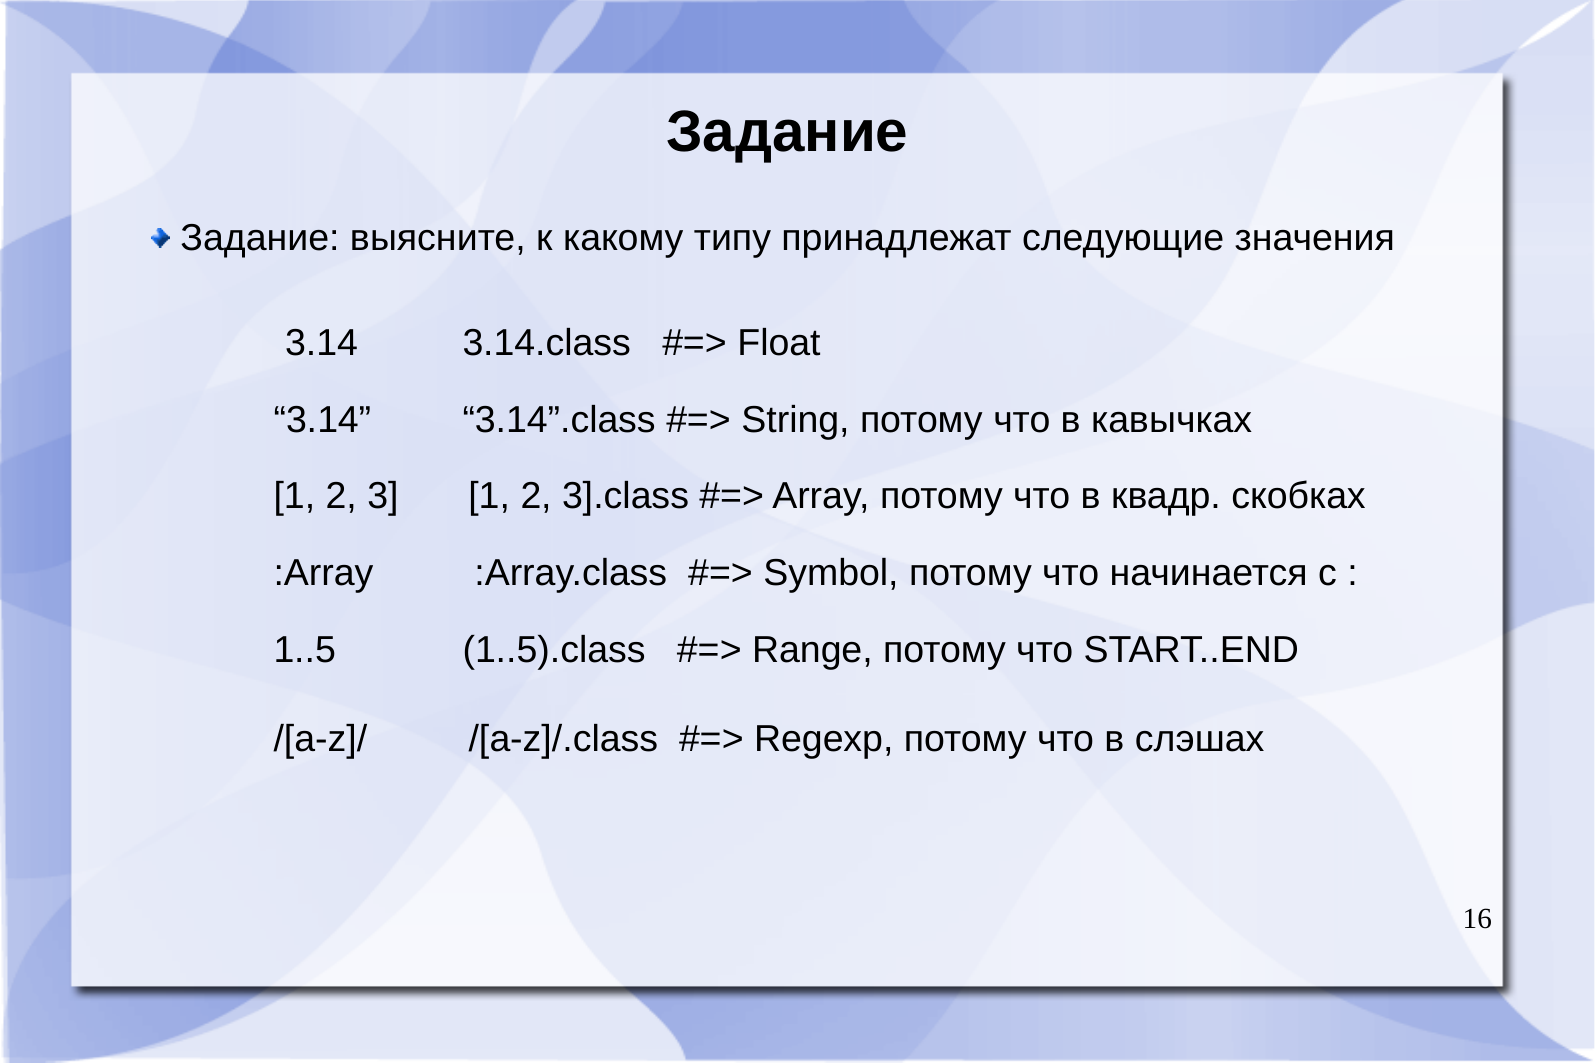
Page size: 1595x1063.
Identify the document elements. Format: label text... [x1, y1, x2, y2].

picture [0, 0, 1595, 1063]
text_box [1, 2, 3] [258, 467, 414, 525]
text_box /[a-z]/ [258, 709, 383, 767]
text_box “3.14”.class #=> String, потому что в кавычках [447, 390, 1268, 448]
text_box 3.14 [270, 313, 373, 371]
title Задание [75, 75, 1501, 188]
text_box [1, 2, 3].class #=> Array, потому что в квадр. скобках [453, 467, 1383, 525]
text_box “3.14” [258, 390, 387, 448]
text_box :Array [258, 544, 389, 602]
text_box :Array.class #=> Symbol, потому что начинается с : [459, 544, 1374, 602]
text_box (1..5).class #=> Range, потому что START..END [447, 620, 1315, 678]
text_box /[a-z]/.class #=> Regexp, потому что в слэшах [453, 709, 1280, 767]
text_box 1..5 [258, 620, 351, 678]
text_box Задание: выясните, к какому типу принадлежат следующие значения [136, 209, 1426, 267]
text_box 3.14.class #=> Float [447, 313, 836, 371]
